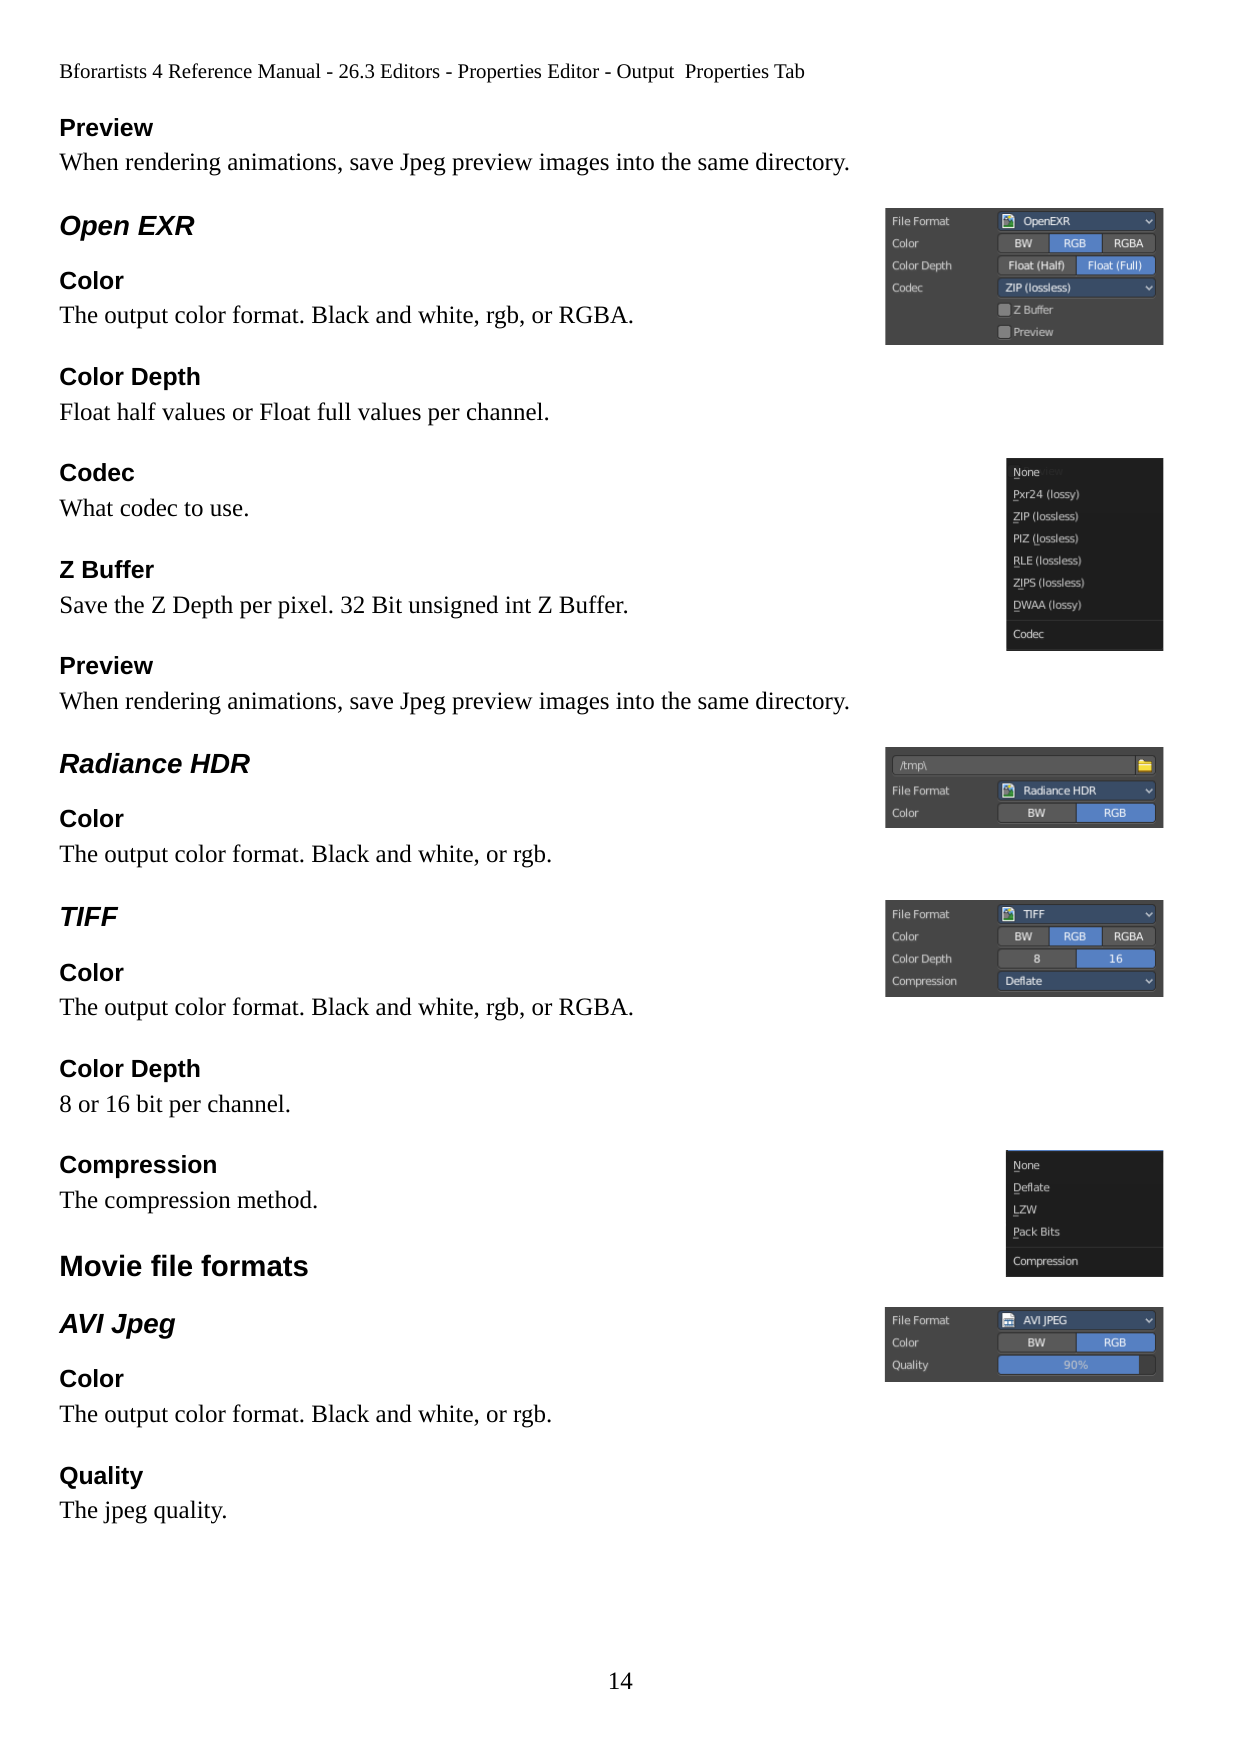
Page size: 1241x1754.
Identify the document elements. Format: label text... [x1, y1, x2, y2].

subtitle [1164, 458, 1181, 487]
text [1164, 1185, 1181, 1214]
text Save the Z Depth per pixel. 32 Bit unsigned int Z Buffer. [59, 590, 1006, 618]
text Float half values or Float full values per channel. [59, 397, 1181, 426]
subtitle [1164, 1308, 1181, 1339]
picture [1006, 458, 1164, 651]
picture [884, 1307, 1164, 1382]
subtitle Preview [59, 113, 1181, 141]
text [1164, 493, 1181, 522]
text The output color format. Black and white, rgb, or RGBA. [59, 992, 1181, 1021]
picture [885, 208, 1164, 345]
subtitle Movie file formats [59, 1249, 1181, 1283]
picture [885, 747, 1164, 828]
picture [1005, 1150, 1164, 1277]
subtitle Color Depth [59, 362, 1181, 391]
subtitle Z Buffer [59, 555, 1006, 583]
subtitle [1164, 266, 1181, 294]
subtitle Compression [59, 1150, 1005, 1179]
text When rendering animations, save Jpeg preview images into the same directory. [59, 147, 1181, 176]
subtitle [1164, 901, 1181, 933]
subtitle Color [59, 804, 1181, 833]
subtitle Color [59, 1364, 1181, 1393]
subtitle [1164, 209, 1181, 241]
text The output color format. Black and white, rgb, or RGBA. [59, 301, 885, 329]
subtitle [1164, 748, 1181, 779]
subtitle AVI Jpeg [59, 1308, 884, 1339]
subtitle Codec [59, 458, 1006, 487]
text The jpeg quality. [59, 1496, 1181, 1524]
text What codec to use. [59, 493, 1006, 522]
text The compression method. [59, 1185, 1005, 1214]
text When rendering animations, save Jpeg preview images into the same directory. [59, 686, 1181, 715]
subtitle [1164, 555, 1181, 583]
subtitle Radiance HDR [59, 748, 885, 779]
picture [885, 900, 1164, 997]
subtitle Quality [59, 1461, 1181, 1489]
text The output color format. Black and white, or rgb. [59, 1399, 1181, 1428]
text 8 or 16 bit per channel. [59, 1089, 1181, 1118]
subtitle Color [59, 958, 885, 986]
subtitle [1164, 958, 1181, 986]
text The output color format. Black and white, or rgb. [59, 839, 1181, 868]
subtitle Color Depth [59, 1054, 1181, 1083]
subtitle [1164, 1150, 1181, 1179]
subtitle Open EXR [59, 209, 885, 241]
subtitle Preview [59, 651, 1181, 680]
subtitle Color [59, 266, 885, 294]
subtitle TIFF [59, 901, 885, 933]
